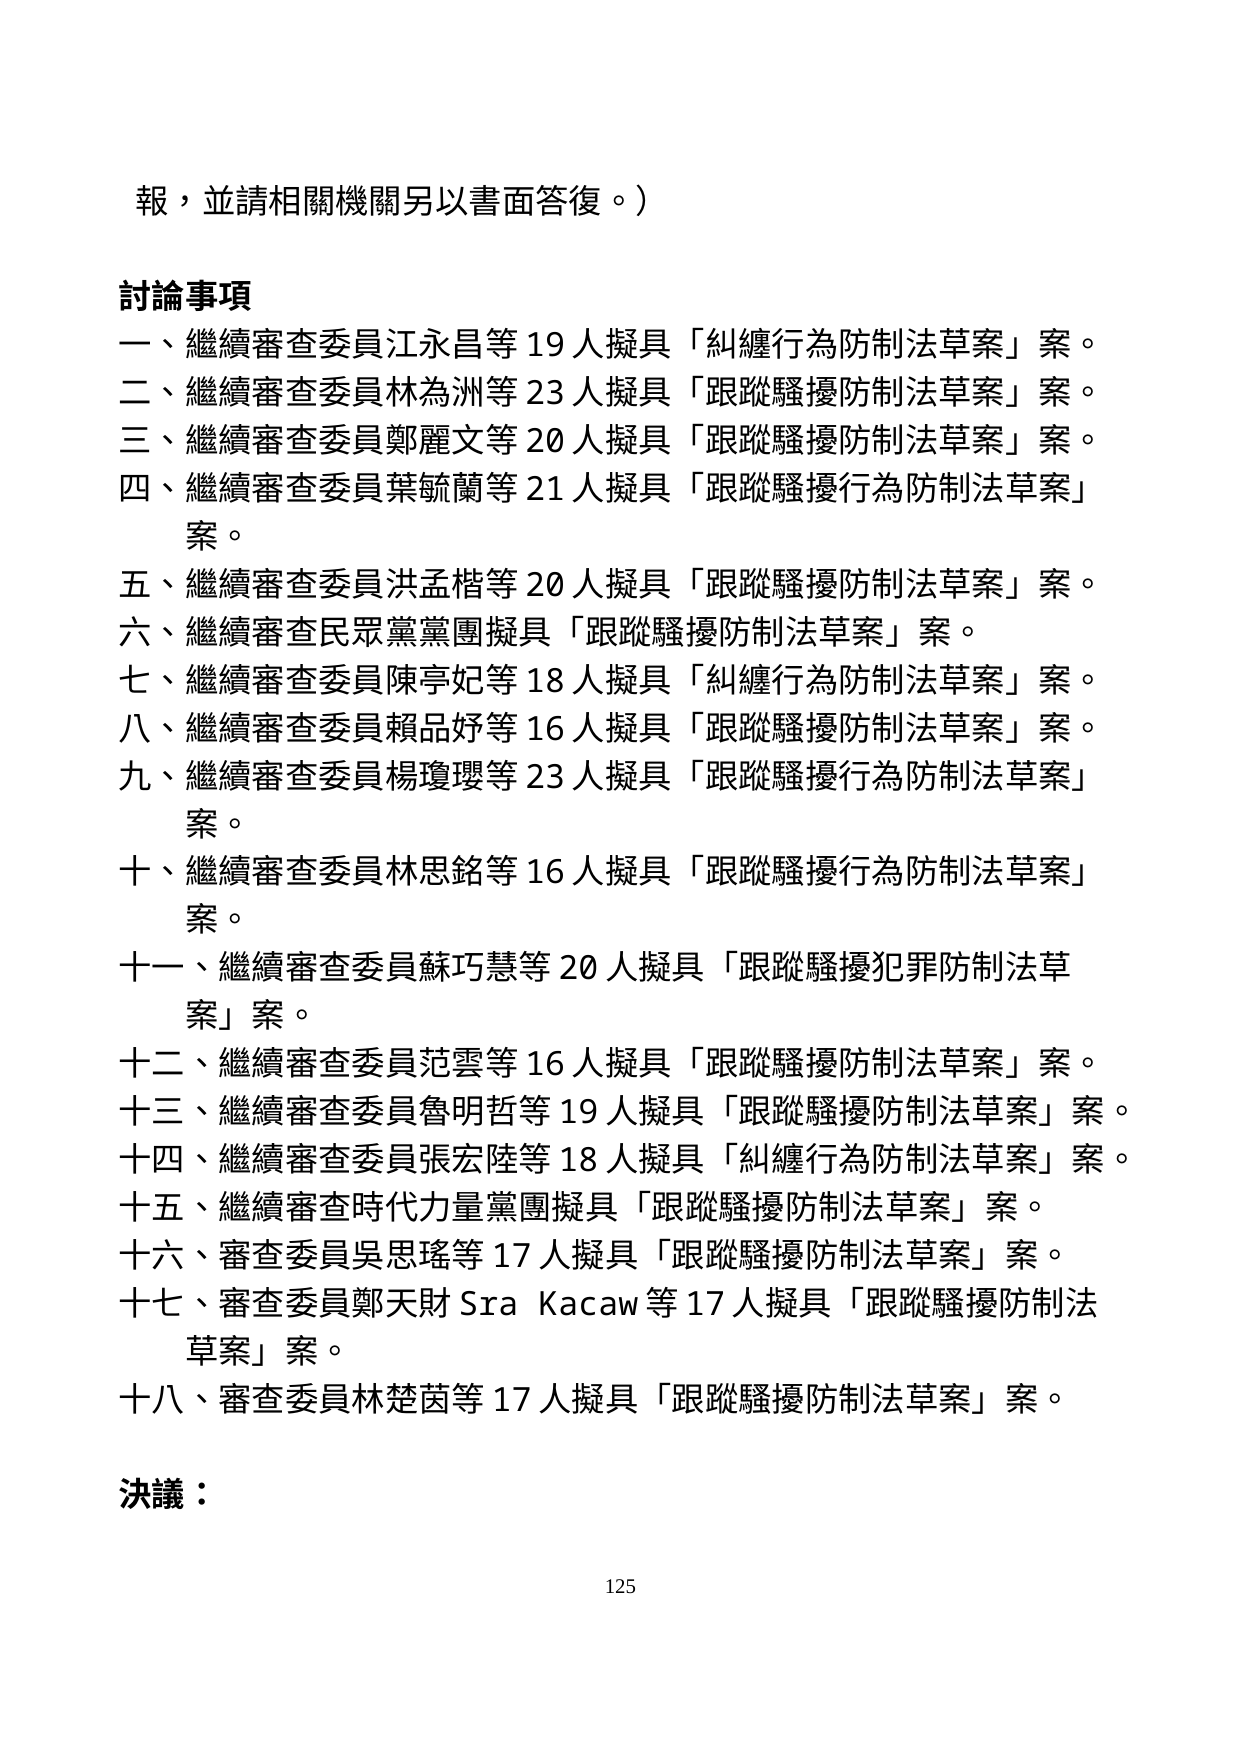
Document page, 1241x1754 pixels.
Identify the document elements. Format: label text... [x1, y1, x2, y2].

text 十四、繼續審查委員張宏陸等18人擬具「糾纏行為防制法草案」案。 [118, 1133, 1122, 1181]
text 報，並請相關機關另以書面答復。） [118, 175, 1127, 223]
text 十八、審查委員林楚茵等17人擬具「跟蹤騷擾防制法草案」案。 [118, 1373, 1122, 1421]
text 決議： [118, 1468, 1122, 1516]
text 二、繼續審查委員林為洲等23人擬具「跟蹤騷擾防制法草案」案。 [118, 366, 1122, 414]
text 十五、繼續審查時代力量黨團擬具「跟蹤騷擾防制法草案」案。 [118, 1181, 1122, 1229]
text 十、繼續審查委員林思銘等16人擬具「跟蹤騷擾行為防制法草案」案。 [118, 846, 1122, 941]
text 五、繼續審查委員洪孟楷等20人擬具「跟蹤騷擾防制法草案」案。 [118, 558, 1122, 606]
text 九、繼續審查委員楊瓊瓔等23人擬具「跟蹤騷擾行為防制法草案」案。 [118, 750, 1122, 846]
text 十二、繼續審查委員范雲等16人擬具「跟蹤騷擾防制法草案」案。 [118, 1037, 1122, 1085]
text 八、繼續審查委員賴品妤等16人擬具「跟蹤騷擾防制法草案」案。 [118, 702, 1122, 750]
text 十一、繼續審查委員蘇巧慧等20人擬具「跟蹤騷擾犯罪防制法草案」案。 [118, 941, 1122, 1037]
text 十六、審查委員吳思瑤等17人擬具「跟蹤騷擾防制法草案」案。 [118, 1229, 1122, 1277]
text 討論事項 [118, 271, 1122, 318]
text 十七、審查委員鄭天財Sra Kacaw等17人擬具「跟蹤騷擾防制法草案」案。 [118, 1277, 1122, 1373]
text 六、繼續審查民眾黨黨團擬具「跟蹤騷擾防制法草案」案。 [118, 606, 1122, 654]
text 一、繼續審查委員江永昌等19人擬具「糾纏行為防制法草案」案。 [118, 318, 1122, 366]
text 四、繼續審查委員葉毓蘭等21人擬具「跟蹤騷擾行為防制法草案」案。 [118, 462, 1122, 558]
text 三、繼續審查委員鄭麗文等20人擬具「跟蹤騷擾防制法草案」案。 [118, 414, 1122, 462]
text 十三、繼續審查委員魯明哲等19人擬具「跟蹤騷擾防制法草案」案。 [118, 1085, 1122, 1133]
text 七、繼續審查委員陳亭妃等18人擬具「糾纏行為防制法草案」案。 [118, 654, 1122, 702]
